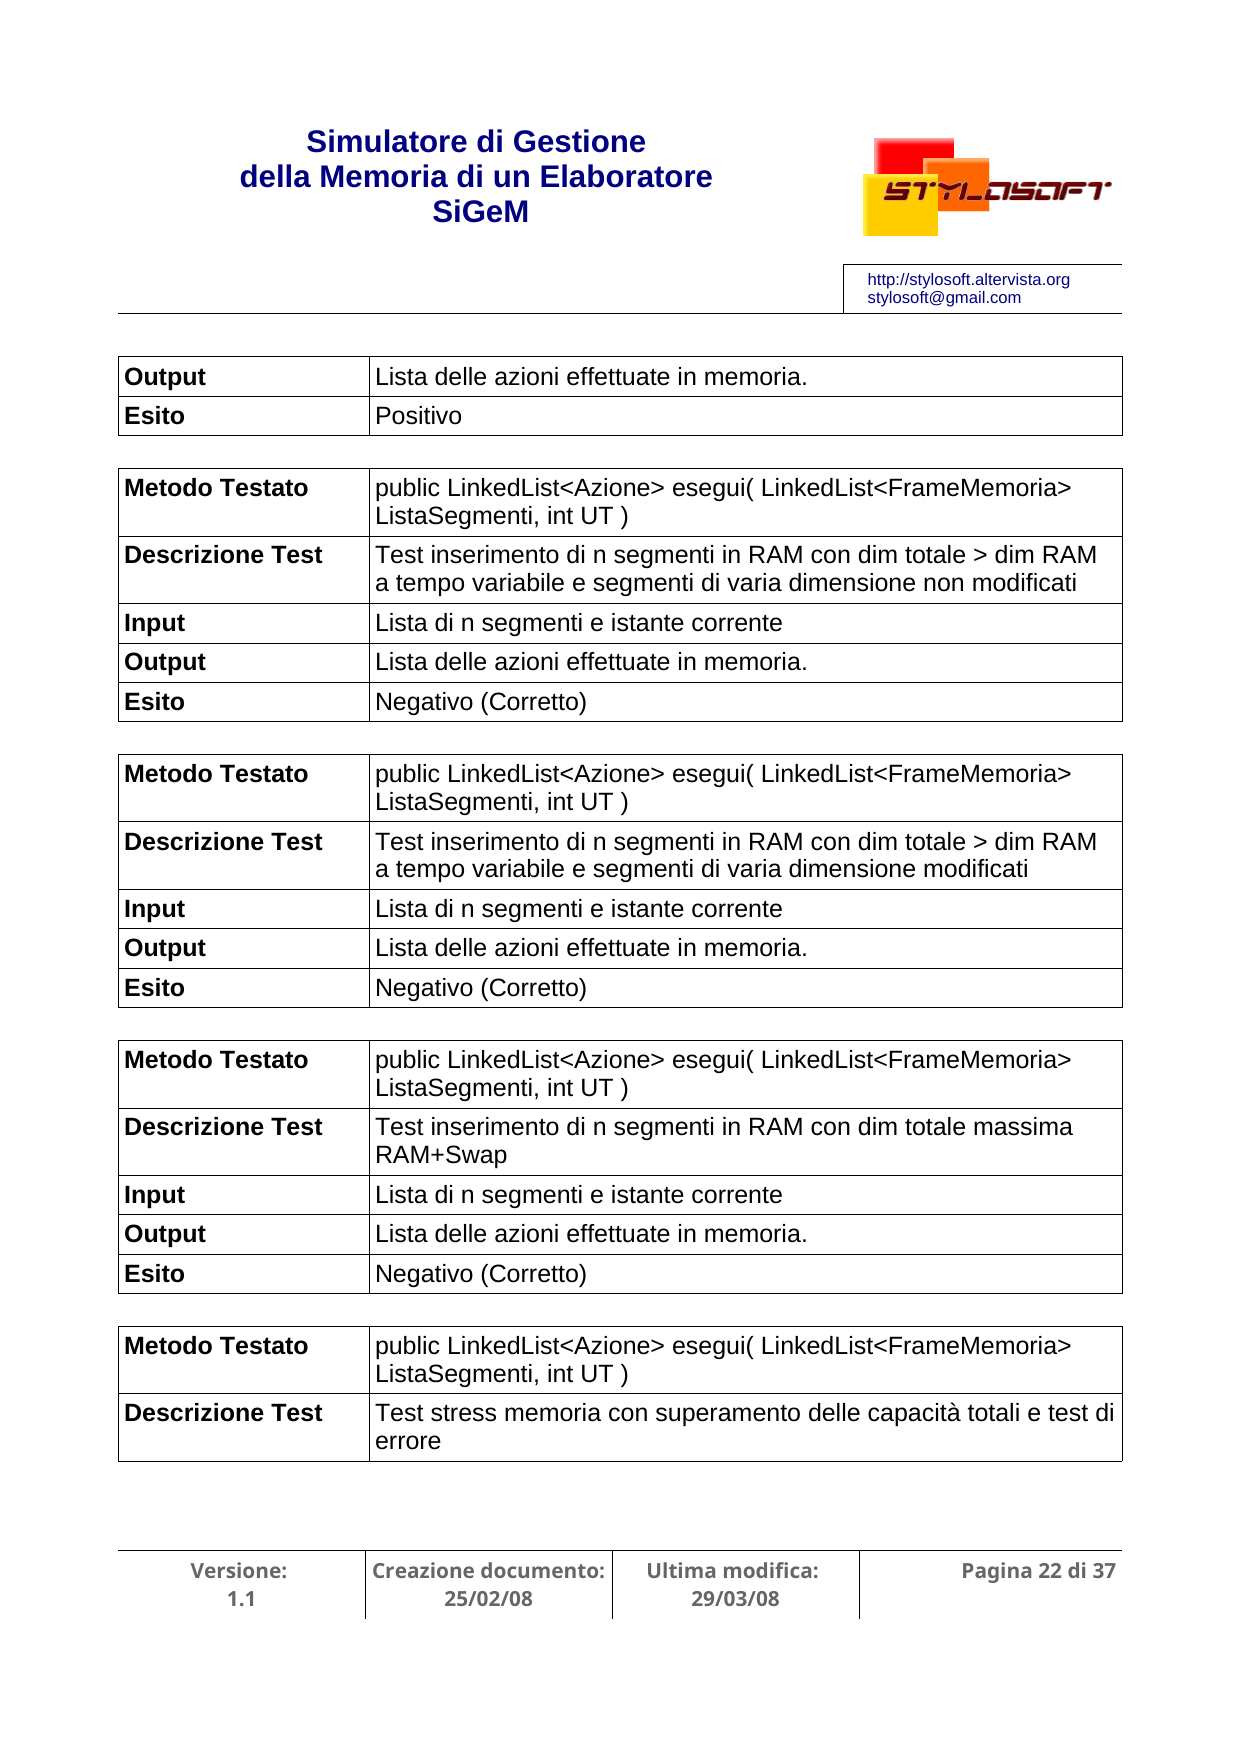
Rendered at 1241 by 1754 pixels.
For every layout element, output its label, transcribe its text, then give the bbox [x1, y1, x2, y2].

table_cell Test inserimento di n segmenti in RAM con dim totale > dim RAM a tempo variabile e segmenti di varia dimensione modificati [370, 822, 1122, 889]
table_cell Lista delle azioni effettuate in memoria. [370, 644, 1122, 682]
table_cell Test inserimento di n segmenti in RAM con dim totale > dim RAM a tempo variabile e segmenti di varia dimensione non modificati [370, 537, 1122, 603]
table_cell Lista delle azioni effettuate in memoria. [370, 1215, 1122, 1254]
table_cell Esito [119, 969, 369, 1007]
table_cell Positivo [370, 397, 1122, 435]
table_cell Negativo (Corretto) [370, 969, 1122, 1007]
table_cell Lista di n segmenti e istante corrente [370, 604, 1122, 642]
table_cell Descrizione Test [119, 537, 369, 603]
table_cell Lista di n segmenti e istante corrente [370, 890, 1122, 928]
table_cell Input [119, 890, 369, 928]
picture [848, 123, 1117, 247]
table_cell Descrizione Test [119, 1394, 369, 1461]
table_header Metodo Testato [119, 1041, 369, 1107]
table_cell Input [119, 1176, 369, 1214]
table_header Metodo Testato [119, 1327, 369, 1393]
table_cell Negativo (Corretto) [370, 1255, 1122, 1293]
table_header Metodo Testato [119, 755, 369, 821]
table_cell Output [119, 644, 369, 682]
table_header Metodo Testato [119, 469, 369, 536]
table_cell Output [119, 357, 369, 396]
table_cell Output [119, 929, 369, 968]
table_header public LinkedList<Azione> esegui( LinkedList<FrameMemoria> ListaSegmenti, int UT ) [370, 755, 1122, 821]
table_cell Esito [119, 397, 369, 435]
table_cell Lista di n segmenti e istante corrente [370, 1176, 1122, 1214]
table_cell Descrizione Test [119, 822, 369, 889]
table_header public LinkedList<Azione> esegui( LinkedList<FrameMemoria> ListaSegmenti, int UT ) [370, 1327, 1122, 1393]
table_cell Negativo (Corretto) [370, 683, 1122, 721]
table_cell Output [119, 1215, 369, 1254]
table_header public LinkedList<Azione> esegui( LinkedList<FrameMemoria> ListaSegmenti, int UT ) [370, 469, 1122, 536]
table_cell Test stress memoria con superamento delle capacità totali e test di errore [370, 1394, 1122, 1461]
table_cell Test inserimento di n segmenti in RAM con dim totale massima RAM+Swap [370, 1109, 1122, 1175]
table_cell Input [119, 604, 369, 642]
table_cell Lista delle azioni effettuate in memoria. [370, 357, 1122, 396]
table_cell Esito [119, 1255, 369, 1293]
table_cell Lista delle azioni effettuate in memoria. [370, 929, 1122, 968]
table_cell Esito [119, 683, 369, 721]
table_cell Descrizione Test [119, 1109, 369, 1175]
table_header public LinkedList<Azione> esegui( LinkedList<FrameMemoria> ListaSegmenti, int UT ) [370, 1041, 1122, 1107]
